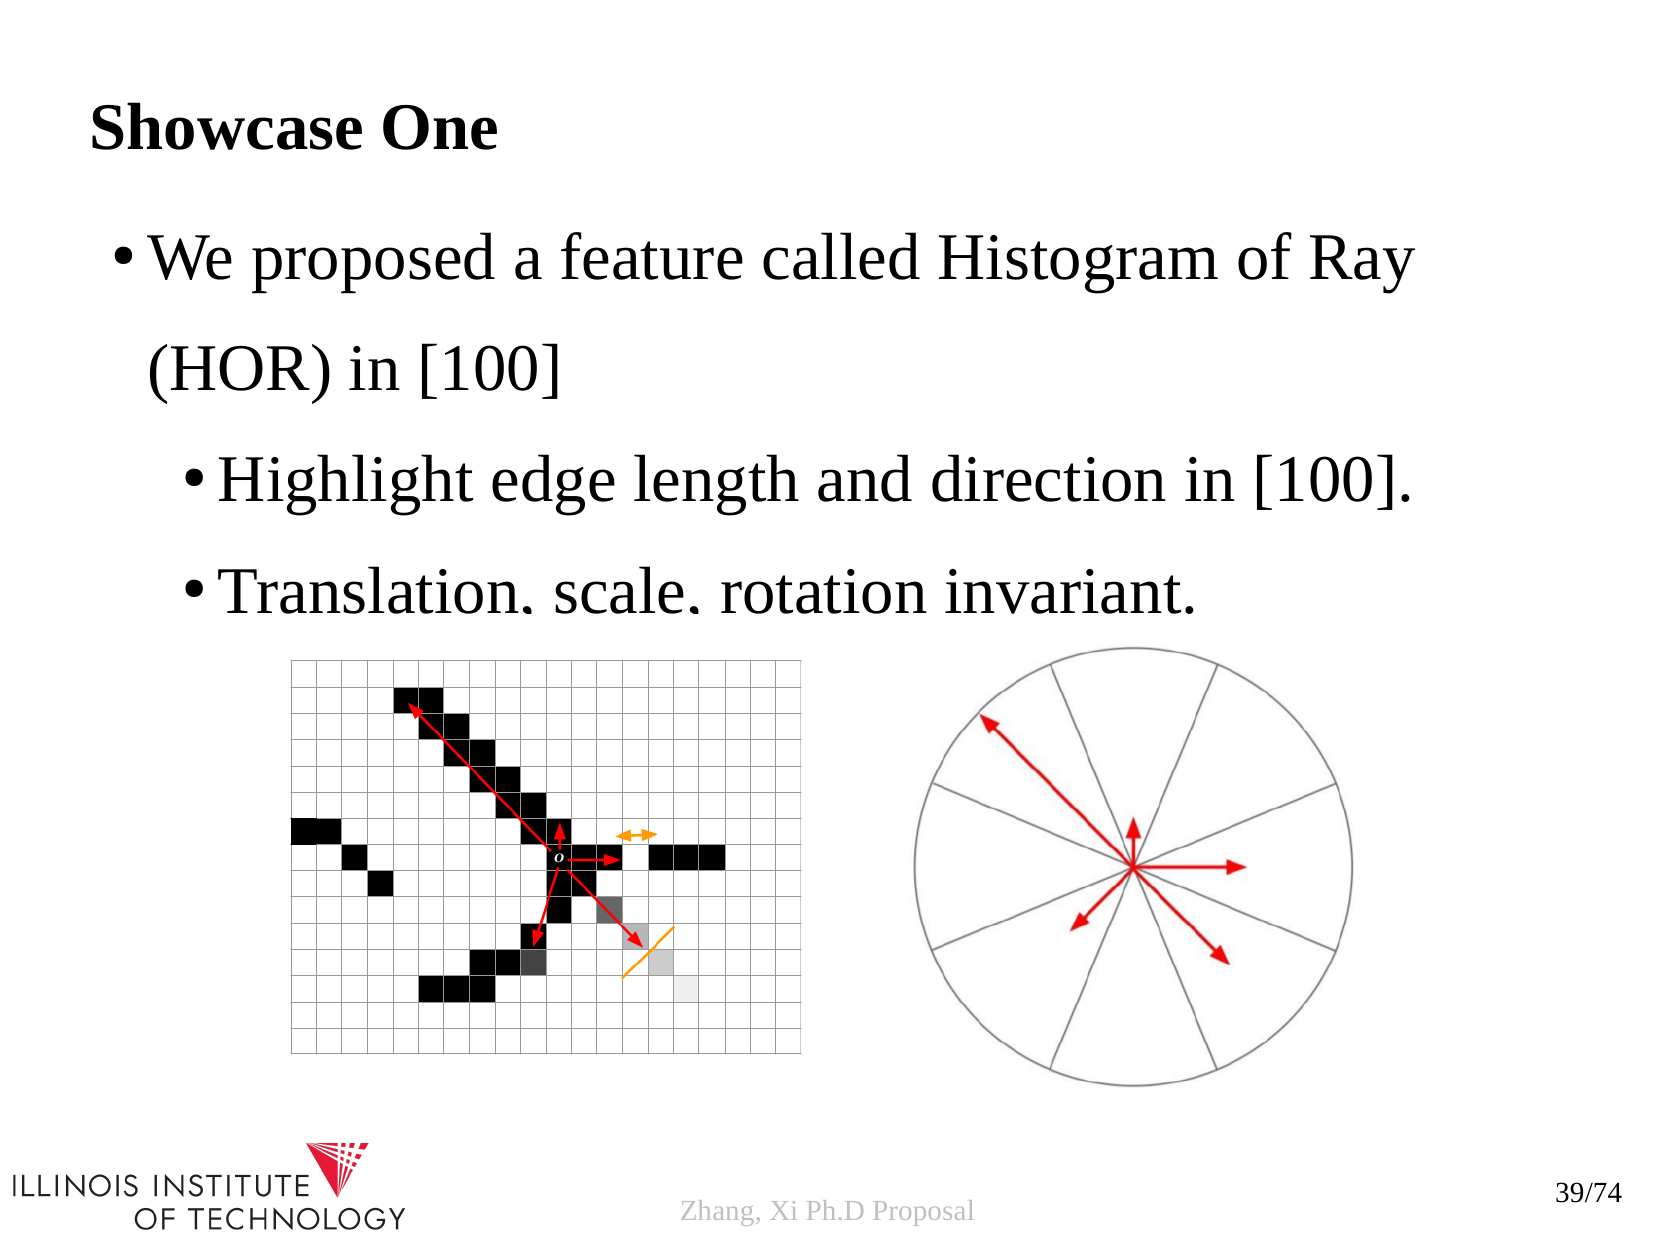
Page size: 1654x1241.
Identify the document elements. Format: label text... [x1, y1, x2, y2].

picture [13, 1142, 406, 1230]
text_box We proposed a feature called Histogram of Ray (HOR) in [100] Highlight edge length and direction in [100]. Translation, scale, rotation invariant. [96, 175, 1612, 598]
picture [225, 614, 1411, 1120]
text_box Showcase One [75, 45, 1471, 135]
